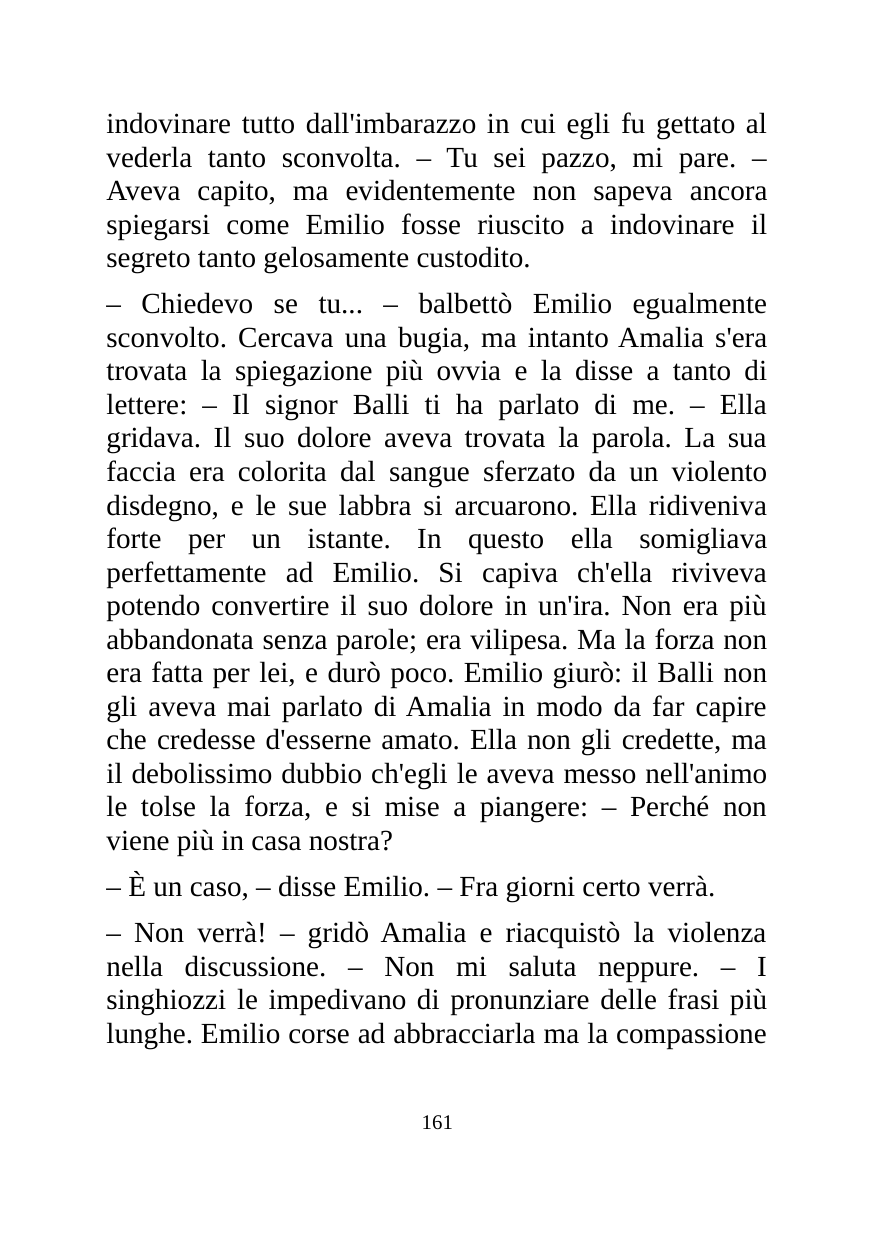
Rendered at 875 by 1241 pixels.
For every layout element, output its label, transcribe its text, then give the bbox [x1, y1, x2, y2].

text – Non verrà! – gridò Amalia e riacquistò la violenza nella discussione. – Non mi saluta neppure. – I singhiozzi le impedivano di pronunziare delle frasi più lunghe. Emilio corse ad abbracciarla ma la compassione [106, 915, 768, 1049]
text – Chiedevo se tu... – balbettò Emilio egualmente sconvolto. Cercava una bugia, ma intanto Amalia s'era trovata la spiegazione più ovvia e la disse a tanto di lettere: – Il signor Balli ti ha parlato di me. – Ella gridava. Il suo dolore aveva trovata la parola. La sua faccia era colorita dal sangue sferzato da un violento disdegno, e le sue labbra si arcuarono. Ella ridiveniva forte per un istante. In questo ella somigliava perfettamente ad Emilio. Si capiva ch'ella riviveva potendo convertire il suo dolore in un'ira. Non era più abbandonata senza parole; era vilipesa. Ma la forza non era fatta per lei, e durò poco. Emilio giurò: il Balli non gli aveva mai parlato di Amalia in modo da far capire che credesse d'esserne amato. Ella non gli credette, ma il debolissimo dubbio ch'egli le aveva messo nell'animo le tolse la forza, e si mise a piangere: – Perché non viene più in casa nostra? [106, 286, 768, 857]
text indovinare tutto dall'imbarazzo in cui egli fu gettato al vederla tanto sconvolta. – Tu sei pazzo, mi pare. – Aveva capito, ma evidentemente non sapeva ancora spiegarsi come Emilio fosse riuscito a indovinare il segreto tanto gelosamente custodito. [106, 106, 768, 274]
text – È un caso, – disse Emilio. – Fra giorni certo verrà. [106, 869, 768, 903]
